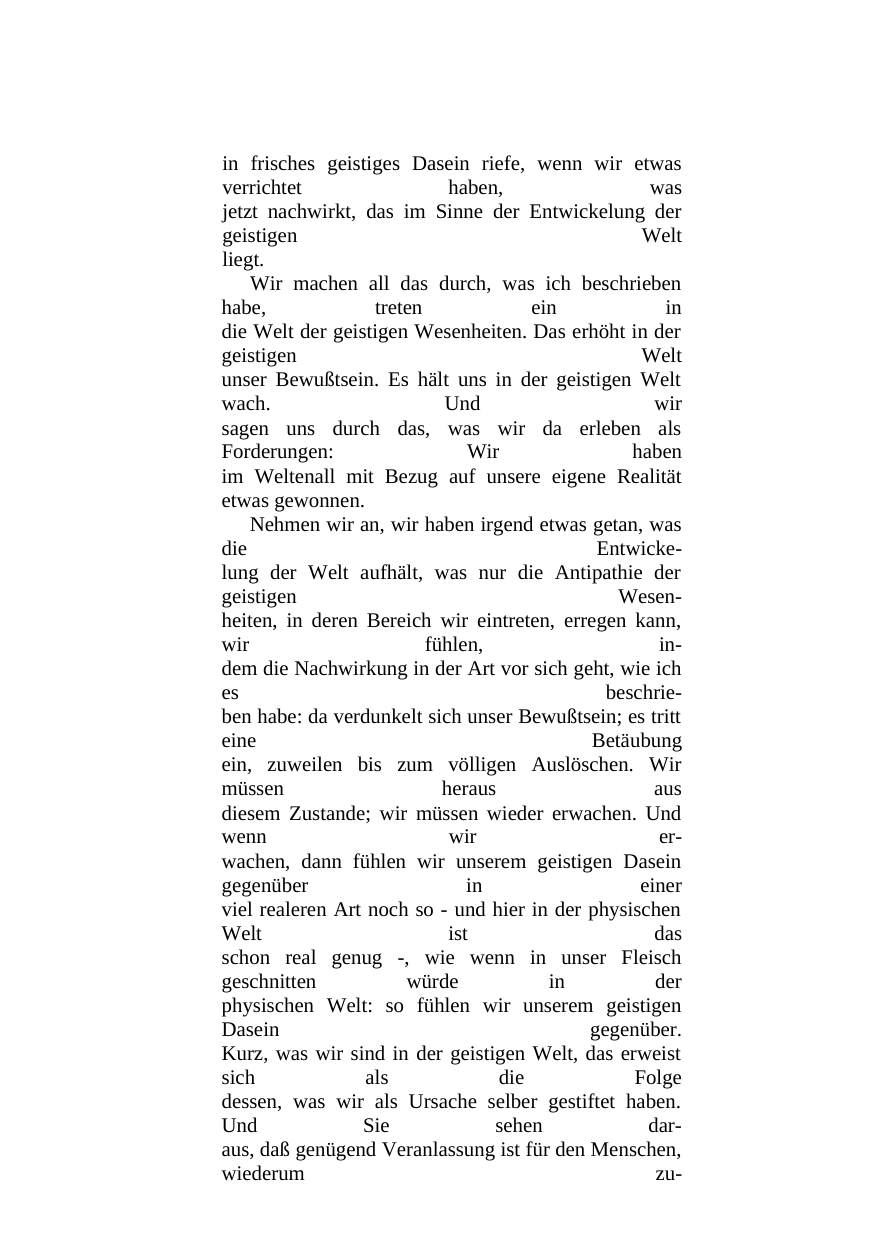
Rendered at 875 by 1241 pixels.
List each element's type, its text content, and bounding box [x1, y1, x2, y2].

text Wir machen all das durch, was ich beschrieben habe, treten ein in die Welt der geistigen Wesenheiten. Das erhöht in der geistigen Welt unser Bewußtsein. Es hält uns in der geistigen Welt wach. Und wir sagen uns durch das, was wir da erleben als Forderungen: Wir haben im Weltenall mit Bezug auf unsere eigene Realität etwas gewonnen. [221, 271, 682, 512]
text in frisches geistiges Dasein riefe, wenn wir etwas verrichtet haben, was jetzt nachwirkt, das im Sinne der Entwickelung der geistigen Welt liegt. [222, 151, 682, 271]
text Nehmen wir an, wir haben irgend etwas getan, was die Entwicke- lung der Welt aufhält, was nur die Antipathie der geistigen Wesen- heiten, in deren Bereich wir eintreten, erregen kann, wir fühlen, in- dem die Nachwirkung in der Art vor sich geht, wie ich es beschrie- ben habe: da verdunkelt sich unser Bewußtsein; es tritt eine Betäubung ein, zuweilen bis zum völligen Auslöschen. Wir müssen heraus aus diesem Zustande; wir müssen wieder erwachen. Und wenn wir er- wachen, dann fühlen wir unserem geistigen Dasein gegenüber in einer viel realeren Art noch so - und hier in der physischen Welt ist das schon real genug -, wie wenn in unser Fleisch geschnitten würde in der physischen Welt: so fühlen wir unserem geistigen Dasein gegenüber. Kurz, was wir sind in der geistigen Welt, das erweist sich als die Folge dessen, was wir als Ursache selber gestiftet haben. Und Sie sehen dar- aus, daß genügend Veranlassung ist für den Menschen, wiederum zu- [221, 512, 682, 1185]
